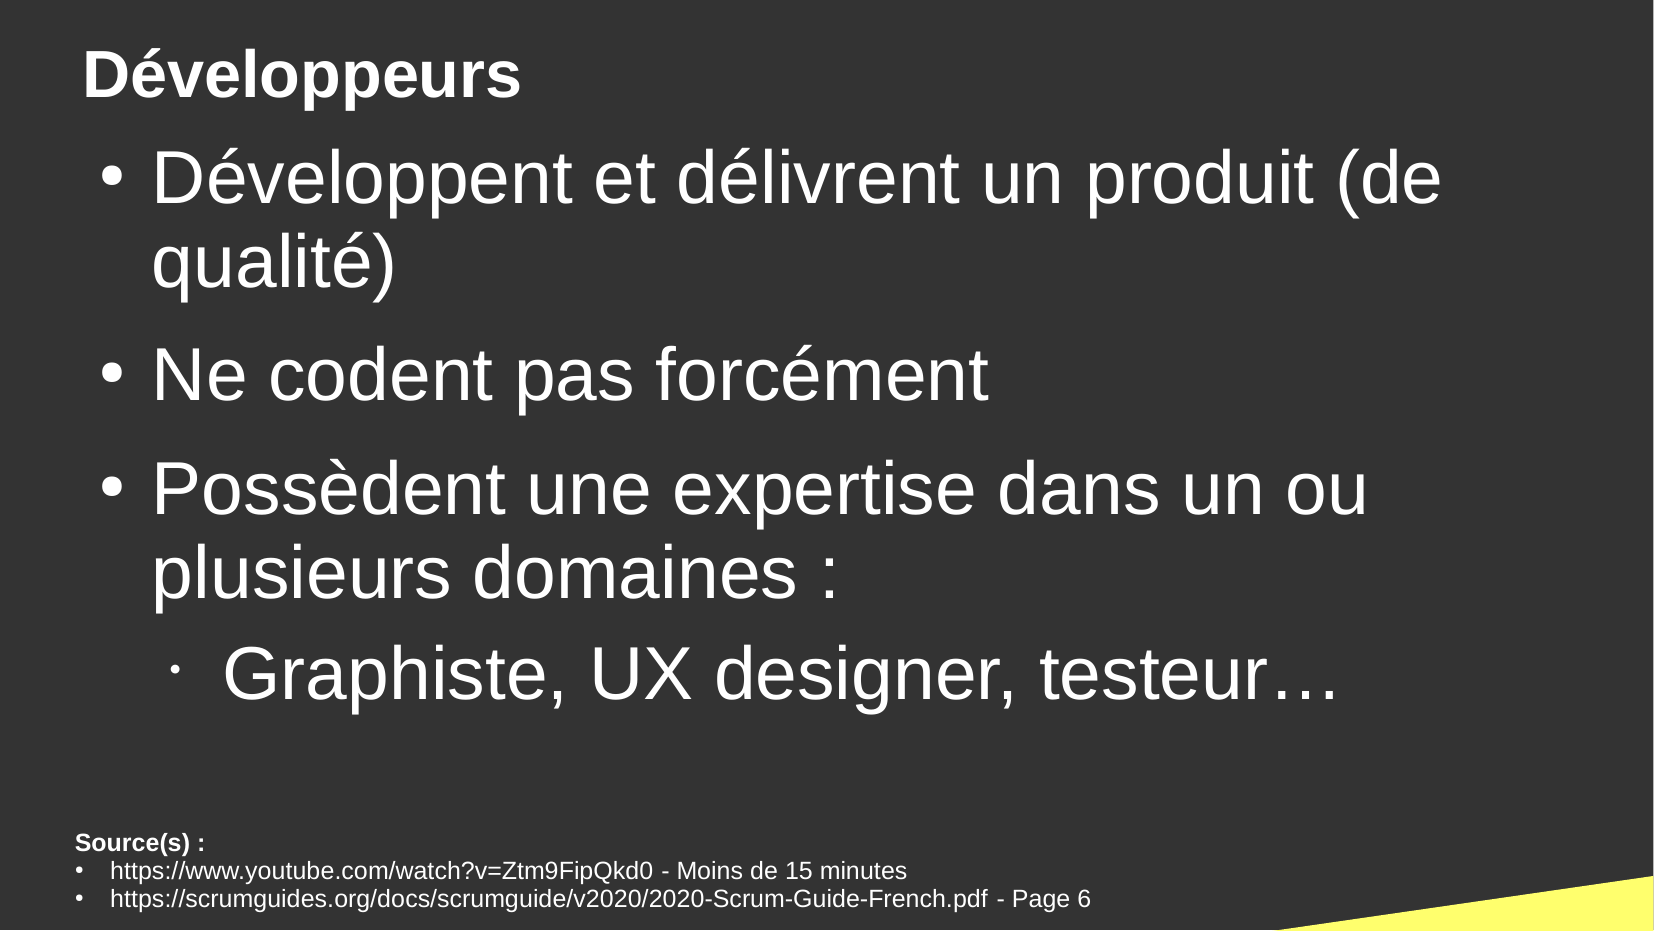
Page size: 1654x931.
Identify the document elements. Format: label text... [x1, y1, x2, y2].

list Développent et délivrent un produit (de qualité) Ne codent pas forcément Possèdent une expertise dans un ou plusieurs domaines : Graphiste, UX designer, testeur… [80, 135, 1620, 777]
text_box Source(s) : https://www.youtube.com/watch?v=Ztm9FipQkd0 - Moins de 15 minutes https://scrumguides.org/docs/scrumguide/v2020/2020-Scrum-Guide-French.pdf - Page 6 [59, 821, 1546, 920]
text_box [1272, 875, 1654, 931]
title Développeurs [82, 37, 1571, 122]
